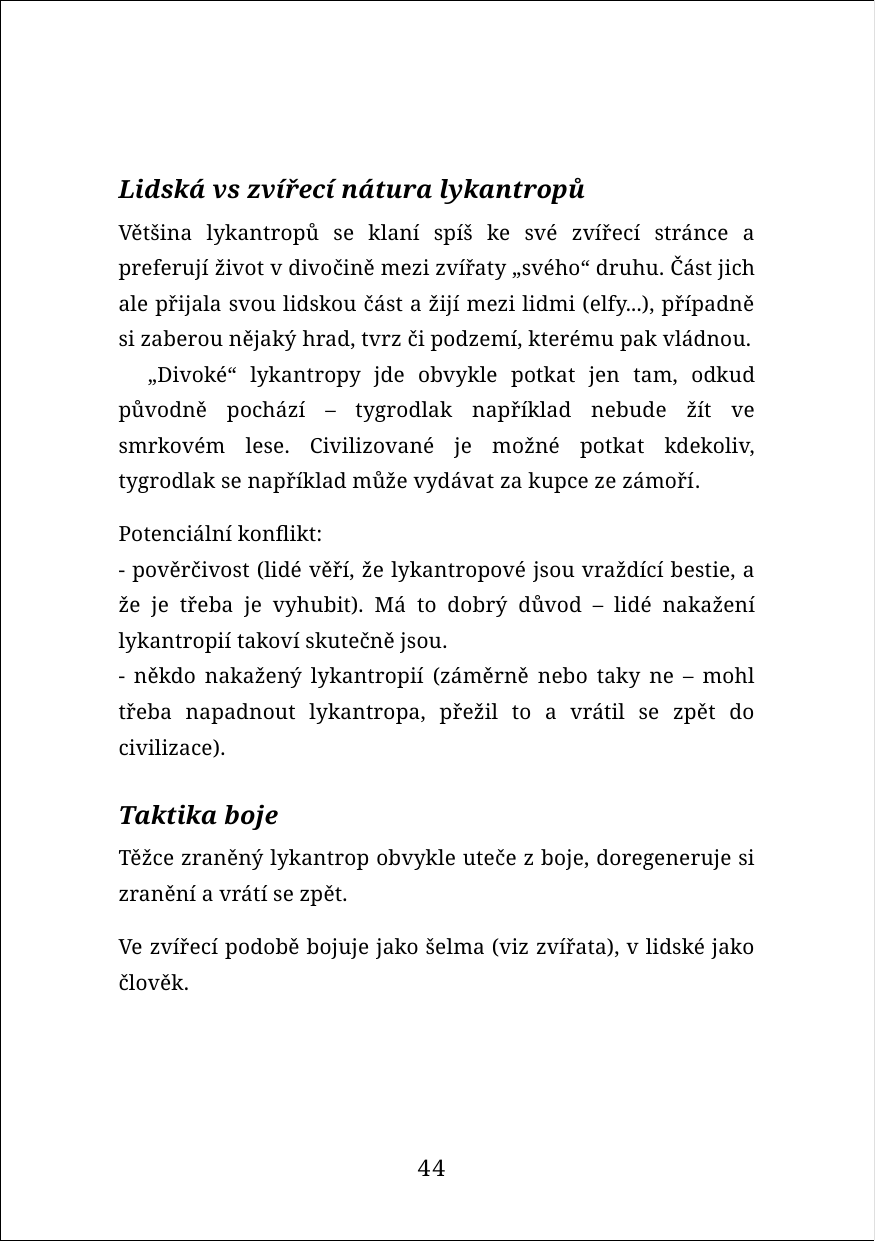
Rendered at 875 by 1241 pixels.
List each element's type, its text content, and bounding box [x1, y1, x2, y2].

text Většina lykantropů se klaní spíš ke své zvířecí stránce a preferují život v divočině mezi zvířaty „svého“ druhu. Část jich ale přijala svou lidskou část a žijí mezi lidmi (elfy...), případně si zaberou nějaký hrad, tvrz či podzemí, kterému pak vládnou. „Divoké“ lykantropy jde obvykle potkat jen tam, odkud původně pochází – tygrodlak například nebude žít ve smrkovém lese. Civilizované je možné potkat kdekoliv, tygrodlak se například může vydávat za kupce ze zámoří. [118, 218, 756, 495]
text Ve zvířecí podobě bojuje jako šelma (viz zvířata), v lidské jako člověk. [118, 932, 756, 996]
subtitle Lidská vs zvířecí nátura lykantropů [118, 172, 756, 206]
subtitle Taktika boje [118, 798, 756, 832]
text Těžce zraněný lykantrop obvykle uteče z boje, doregeneruje si zranění a vrátí se zpět. [118, 843, 756, 907]
text Potenciální konflikt: - pověrčivost (lidé věří, že lykantropové jsou vraždící bestie, a že je třeba je vyhubit). Má to dobrý důvod – lidé nakažení lykantropií takoví skutečně jsou. - někdo nakažený lykantropií (záměrně nebo taky ne – mohl třeba napadnout lykantropa, přežil to a vrátil se zpět do civilizace). [118, 519, 756, 761]
